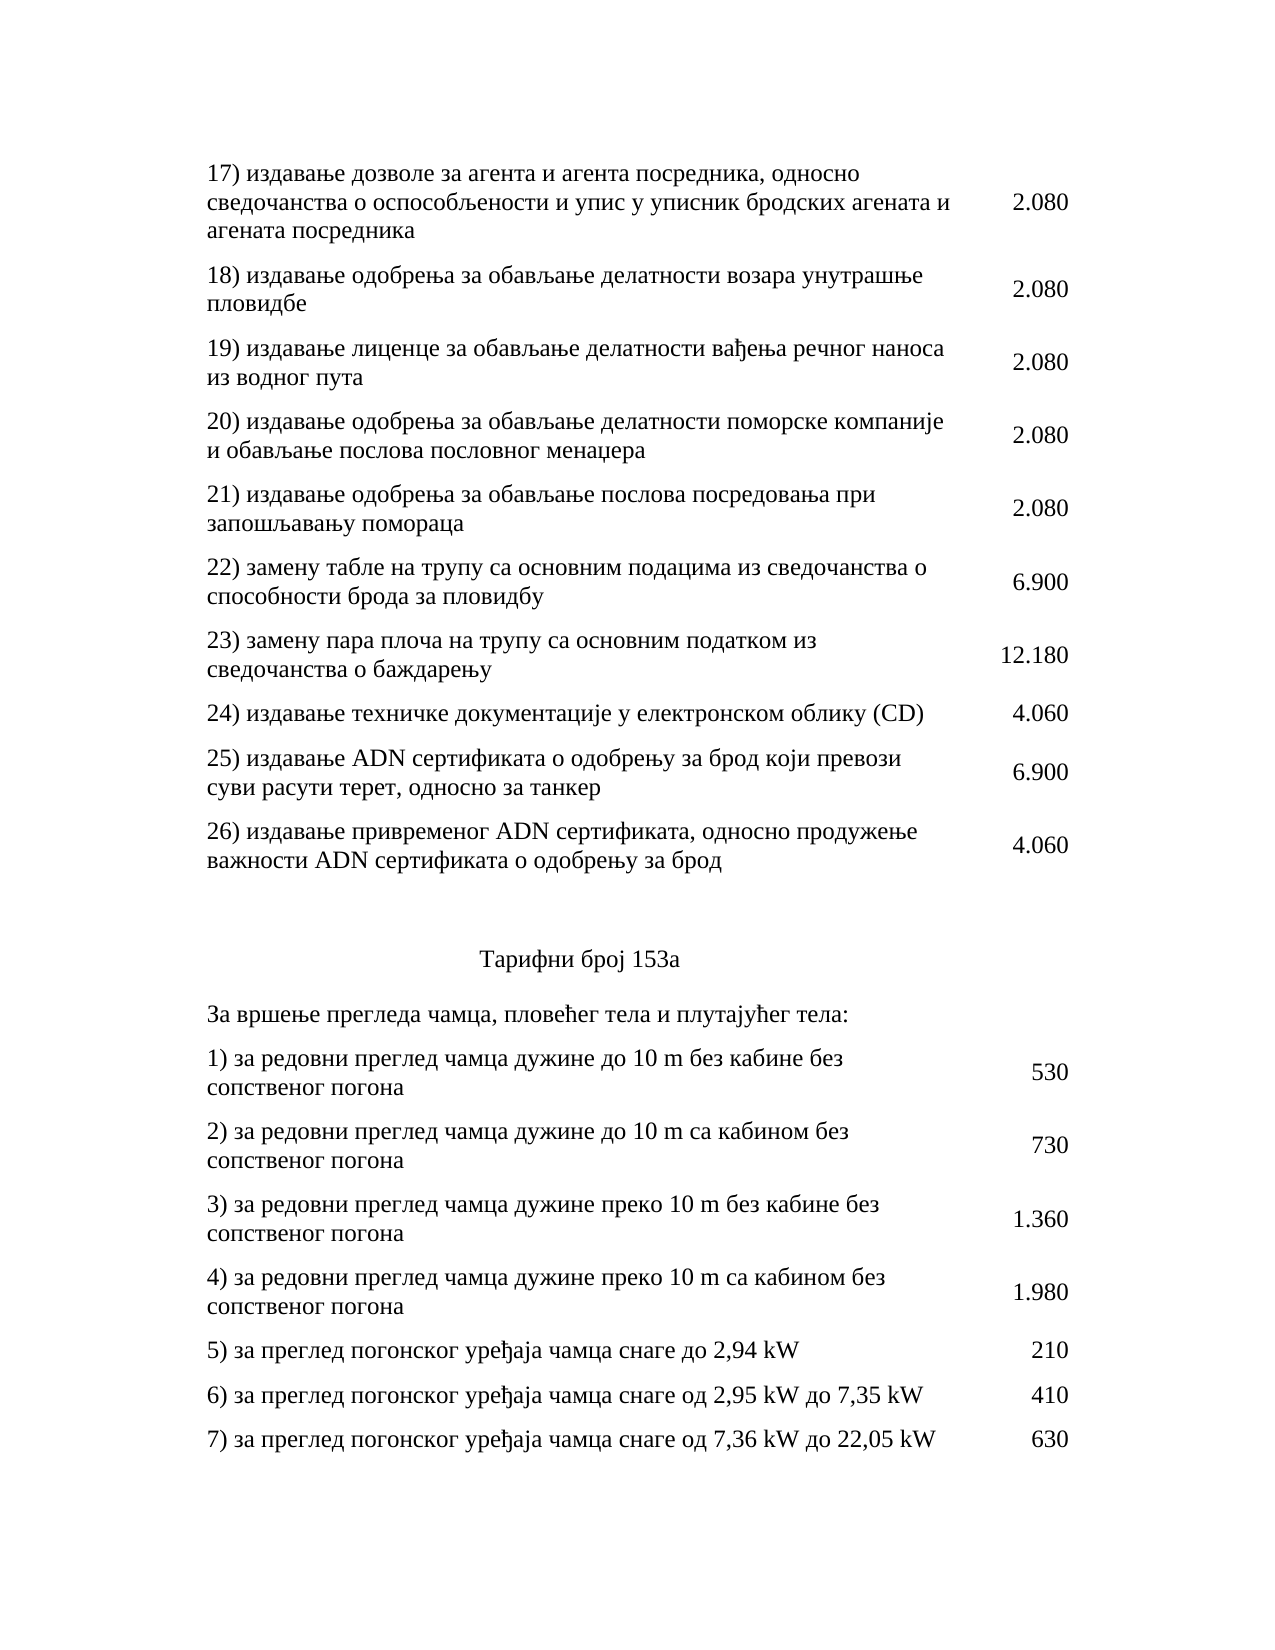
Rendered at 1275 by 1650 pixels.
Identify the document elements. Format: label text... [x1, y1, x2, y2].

table_cell 20) издавање одобрења за обављање делатности поморске компаније и обављање послова пословног менаџера [199, 398, 961, 471]
table_cell 21) издавање одобрења за обављање послова посредовања при запошљавању помораца [199, 471, 961, 544]
table_cell 19) издавање лиценце за обављање делатности вађења речног наноса из водног пута [199, 325, 961, 398]
table_cell 5) за преглед погонског уређаја чамца снаге до 2,94 kW [199, 1328, 961, 1372]
table_cell 4.060 [961, 808, 1076, 881]
table_cell 530 [961, 1035, 1076, 1108]
table_cell 6) за преглед погонског уређаја чамца снаге од 2,95 kW до 7,35 kW [199, 1372, 961, 1416]
table_cell 2) за редовни преглед чамца дужине до 10 m са кабином без сопственог погона [199, 1108, 961, 1181]
table_cell 6.900 [961, 735, 1076, 808]
table_cell [961, 926, 1076, 991]
table_cell 730 [961, 1108, 1076, 1181]
table_cell 18) издавање одобрења за обављање делатности возара унутрашње пловидбе [199, 252, 961, 325]
table_cell 2.080 [961, 150, 1076, 252]
table_cell 7) за преглед погонског уређаја чамца снаге од 7,36 kW до 22,05 kW [199, 1416, 961, 1461]
table_cell 2.080 [961, 471, 1076, 544]
table_cell 25) издавање АDN сертификата о одобрењу за брод који превози суви расути терет, односно за танкер [199, 735, 961, 808]
table_cell 22) замену табле на трупу са основним подацима из сведочанства о способности брода за пловидбу [199, 544, 961, 617]
table_cell 1.980 [961, 1255, 1076, 1328]
table_cell 410 [961, 1372, 1076, 1416]
table_cell 2.080 [961, 398, 1076, 471]
table_cell 1.360 [961, 1181, 1076, 1254]
table_cell 17) издавање дозволе за агента и агента посредника, односно сведочанства о оспособљености и упис у уписник бродских агената и агената посредника [199, 150, 961, 252]
table_cell 630 [961, 1416, 1076, 1461]
table_cell За вршење прегледа чамца, пловећег тела и плутајућег тела: [199, 991, 961, 1035]
table_cell 6.900 [961, 544, 1076, 617]
table_cell [199, 881, 961, 926]
table_cell [961, 881, 1076, 926]
table_cell [961, 991, 1076, 1035]
table_cell 4) за редовни преглед чамца дужине преко 10 m са кабином без сопственог погона [199, 1255, 961, 1328]
table_cell 12.180 [961, 618, 1076, 691]
table_cell 2.080 [961, 252, 1076, 325]
table_cell 3) за редовни преглед чамца дужине преко 10 m без кабине без сопственог погона [199, 1181, 961, 1254]
table_cell 24) издавање техничке документације у електронском облику (CD) [199, 691, 961, 735]
table_cell 4.060 [961, 691, 1076, 735]
table_cell 23) замену пара плоча на трупу са основним податком из сведочанства о баждарењу [199, 618, 961, 691]
table_cell 210 [961, 1328, 1076, 1372]
table_cell 26) издавање привременог ADN сертификата, односно продужење важности ADN сертификата о одобрењу за брод [199, 808, 961, 881]
table_cell Тарифни број 153а [199, 926, 961, 991]
table_cell 2.080 [961, 325, 1076, 398]
table_cell 1) за редовни преглед чамца дужине до 10 m без кабине без сопственог погона [199, 1035, 961, 1108]
